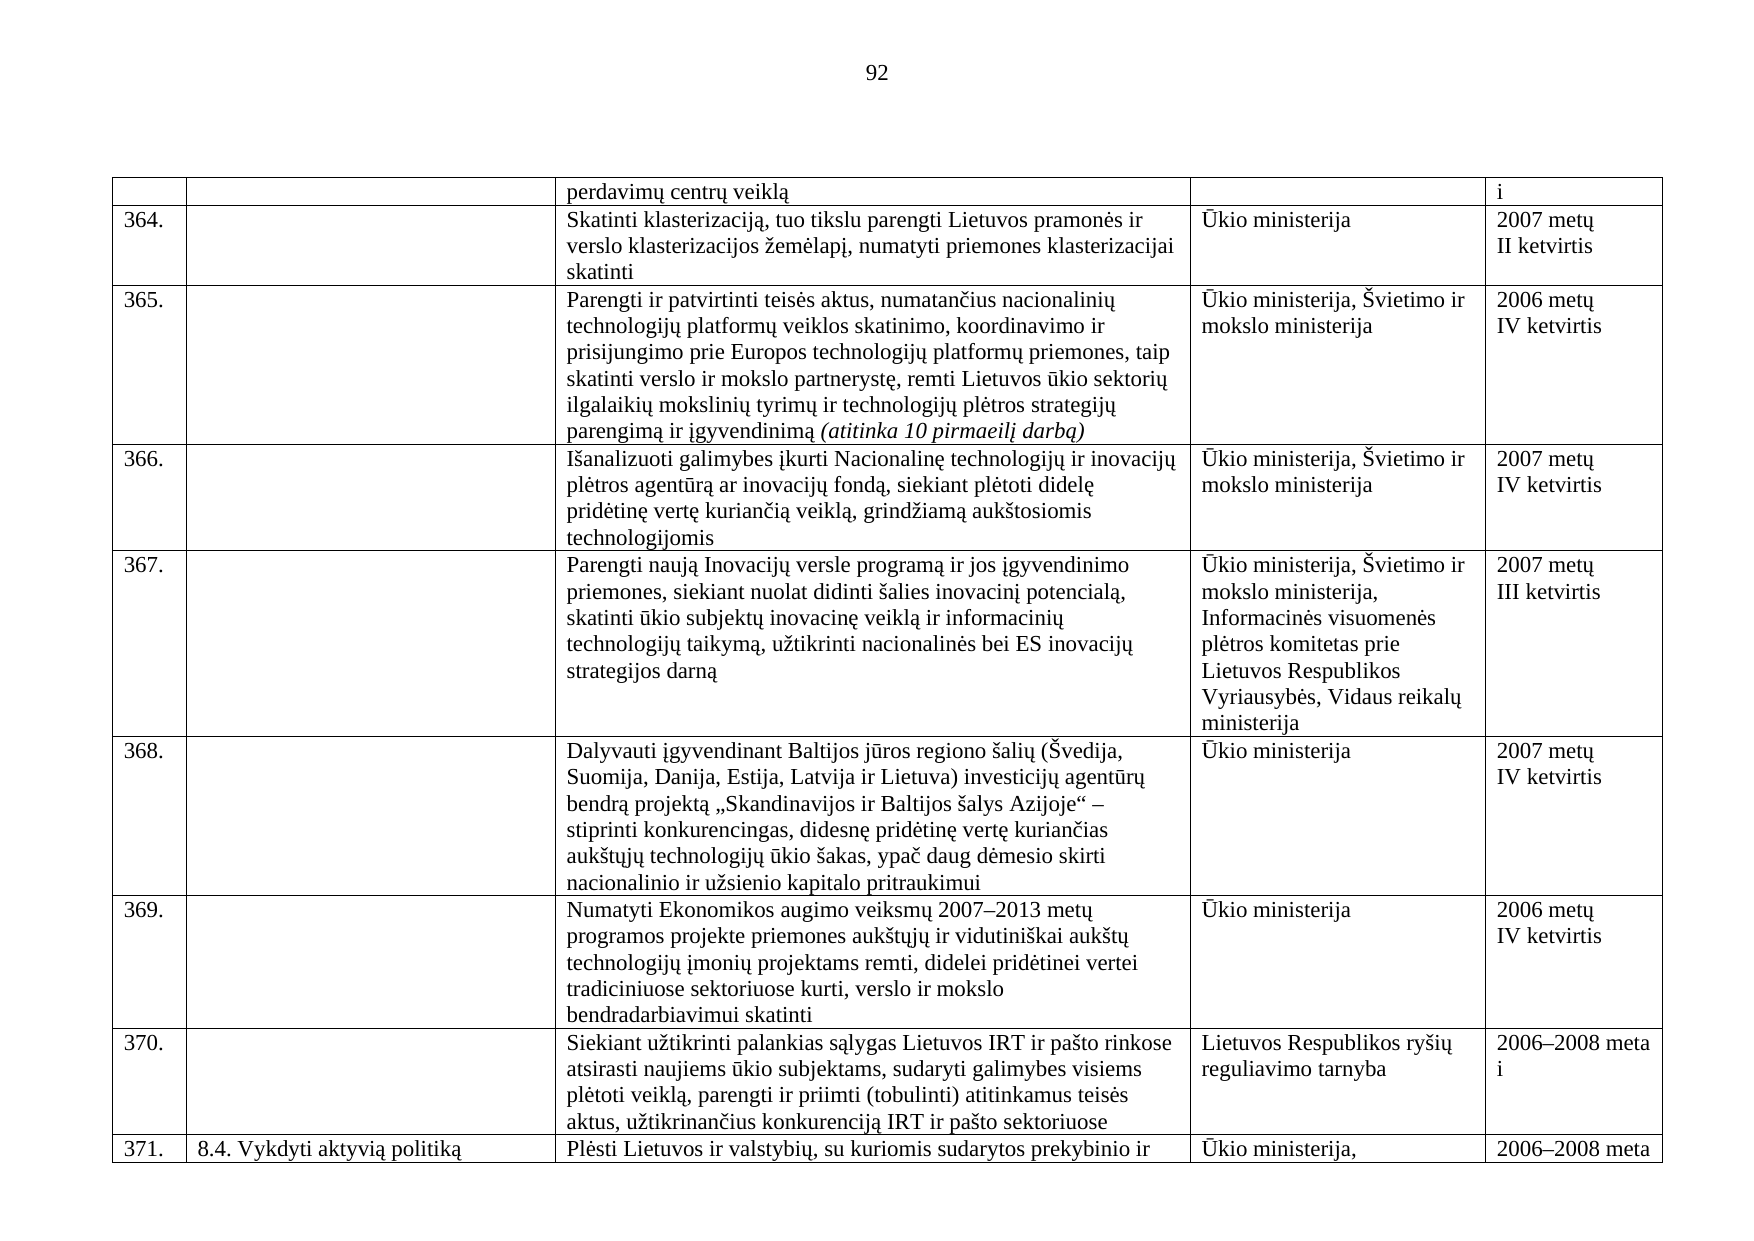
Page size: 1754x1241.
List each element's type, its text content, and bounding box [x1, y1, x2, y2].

table_cell Dalyvauti įgyvendinant Baltijos jūros regiono šalių (Švedija, Suomija, Danija, Estija, Latvija ir Lietuva) investicijų agentūrų bendrą projektą „Skandinavijos ir Baltijos šalys Azijoje“ – stiprinti konkurencingas, didesnę pridėtinę vertę kuriančias aukštųjų technologijų ūkio šakas, ypač daug dėmesio skirti nacionalinio ir užsienio kapitalo pritraukimui [556, 737, 1190, 895]
table_cell 366. [113, 445, 186, 550]
table_cell [187, 178, 555, 204]
table_cell Ūkio ministerija, Švietimo ir mokslo ministerija [1191, 445, 1485, 550]
table_cell 2007 metų IV ketvirtis [1486, 737, 1662, 895]
table_cell Išanalizuoti galimybes įkurti Nacionalinę technologijų ir inovacijų plėtros agentūrą ar inovacijų fondą, siekiant plėtoti didelę pridėtinę vertę kuriančią veiklą, grindžiamą aukštosiomis technologijomis [556, 445, 1190, 550]
table_cell [187, 896, 555, 1028]
table_cell 2006–2008 meta [1486, 1135, 1662, 1162]
table_cell [187, 551, 555, 736]
table_cell [187, 737, 555, 895]
table_cell 8.4. Vykdyti aktyvią politiką [187, 1135, 555, 1162]
table_cell Ūkio ministerija [1191, 896, 1485, 1028]
table_cell Siekiant užtikrinti palankias sąlygas Lietuvos IRT ir pašto rinkose atsirasti naujiems ūkio subjektams, sudaryti galimybes visiems plėtoti veiklą, parengti ir priimti (tobulinti) atitinkamus teisės aktus, užtikrinančius konkurenciją IRT ir pašto sektoriuose [556, 1029, 1190, 1134]
table_cell 371. [113, 1135, 186, 1162]
table_cell 2007 metų II ketvirtis [1486, 206, 1662, 285]
table_cell 2006–2008 metai [1486, 1029, 1662, 1134]
table_cell Ūkio ministerija, Švietimo ir mokslo ministerija [1191, 286, 1485, 444]
table_cell Ūkio ministerija, Švietimo ir mokslo ministerija, Informacinės visuomenės plėtros komitetas prie Lietuvos Respublikos Vyriausybės, Vidaus reikalų ministerija [1191, 551, 1485, 736]
table_cell i [1486, 178, 1662, 204]
table_cell perdavimų centrų veiklą [556, 178, 1190, 204]
table_cell 368. [113, 737, 186, 895]
table_cell 367. [113, 551, 186, 736]
table_cell 2007 metų IV ketvirtis [1486, 445, 1662, 550]
table_cell Lietuvos Respublikos ryšių reguliavimo tarnyba [1191, 1029, 1485, 1134]
table_cell Ūkio ministerija [1191, 737, 1485, 895]
table_cell 2007 metų III ketvirtis [1486, 551, 1662, 736]
table_cell Parengti naują Inovacijų versle programą ir jos įgyvendinimo priemones, siekiant nuolat didinti šalies inovacinį potencialą, skatinti ūkio subjektų inovacinę veiklą ir informacinių technologijų taikymą, užtikrinti nacionalinės bei ES inovacijų strategijos darną [556, 551, 1190, 736]
table_cell [187, 286, 555, 444]
table_cell Plėsti Lietuvos ir valstybių, su kuriomis sudarytos prekybinio ir [556, 1135, 1190, 1162]
table_cell Skatinti klasterizaciją, tuo tikslu parengti Lietuvos pramonės ir verslo klasterizacijos žemėlapį, numatyti priemones klasterizacijai skatinti [556, 206, 1190, 285]
table_cell 2006 metų IV ketvirtis [1486, 896, 1662, 1028]
table_cell [1191, 178, 1485, 204]
table_cell [187, 206, 555, 285]
table_cell Ūkio ministerija [1191, 206, 1485, 285]
table_cell Numatyti Ekonomikos augimo veiksmų 2007–2013 metų programos projekte priemones aukštųjų ir vidutiniškai aukštų technologijų įmonių projektams remti, didelei pridėtinei vertei tradiciniuose sektoriuose kurti, verslo ir mokslo bendradarbiavimui skatinti [556, 896, 1190, 1028]
table_cell 369. [113, 896, 186, 1028]
table_cell [187, 1029, 555, 1134]
table_cell 370. [113, 1029, 186, 1134]
table_cell 365. [113, 286, 186, 444]
table_cell 2006 metų IV ketvirtis [1486, 286, 1662, 444]
table_cell [113, 178, 186, 204]
table_cell Ūkio ministerija, [1191, 1135, 1485, 1162]
table_cell Parengti ir patvirtinti teisės aktus, numatančius nacionalinių technologijų platformų veiklos skatinimo, koordinavimo ir prisijungimo prie Europos technologijų platformų priemones, taip skatinti verslo ir mokslo partnerystę, remti Lietuvos ūkio sektorių ilgalaikių mokslinių tyrimų ir technologijų plėtros strategijų parengimą ir įgyvendinimą (atitinka 10 pirmaeilį darbą) [556, 286, 1190, 444]
table_cell [187, 445, 555, 550]
table_cell 364. [113, 206, 186, 285]
